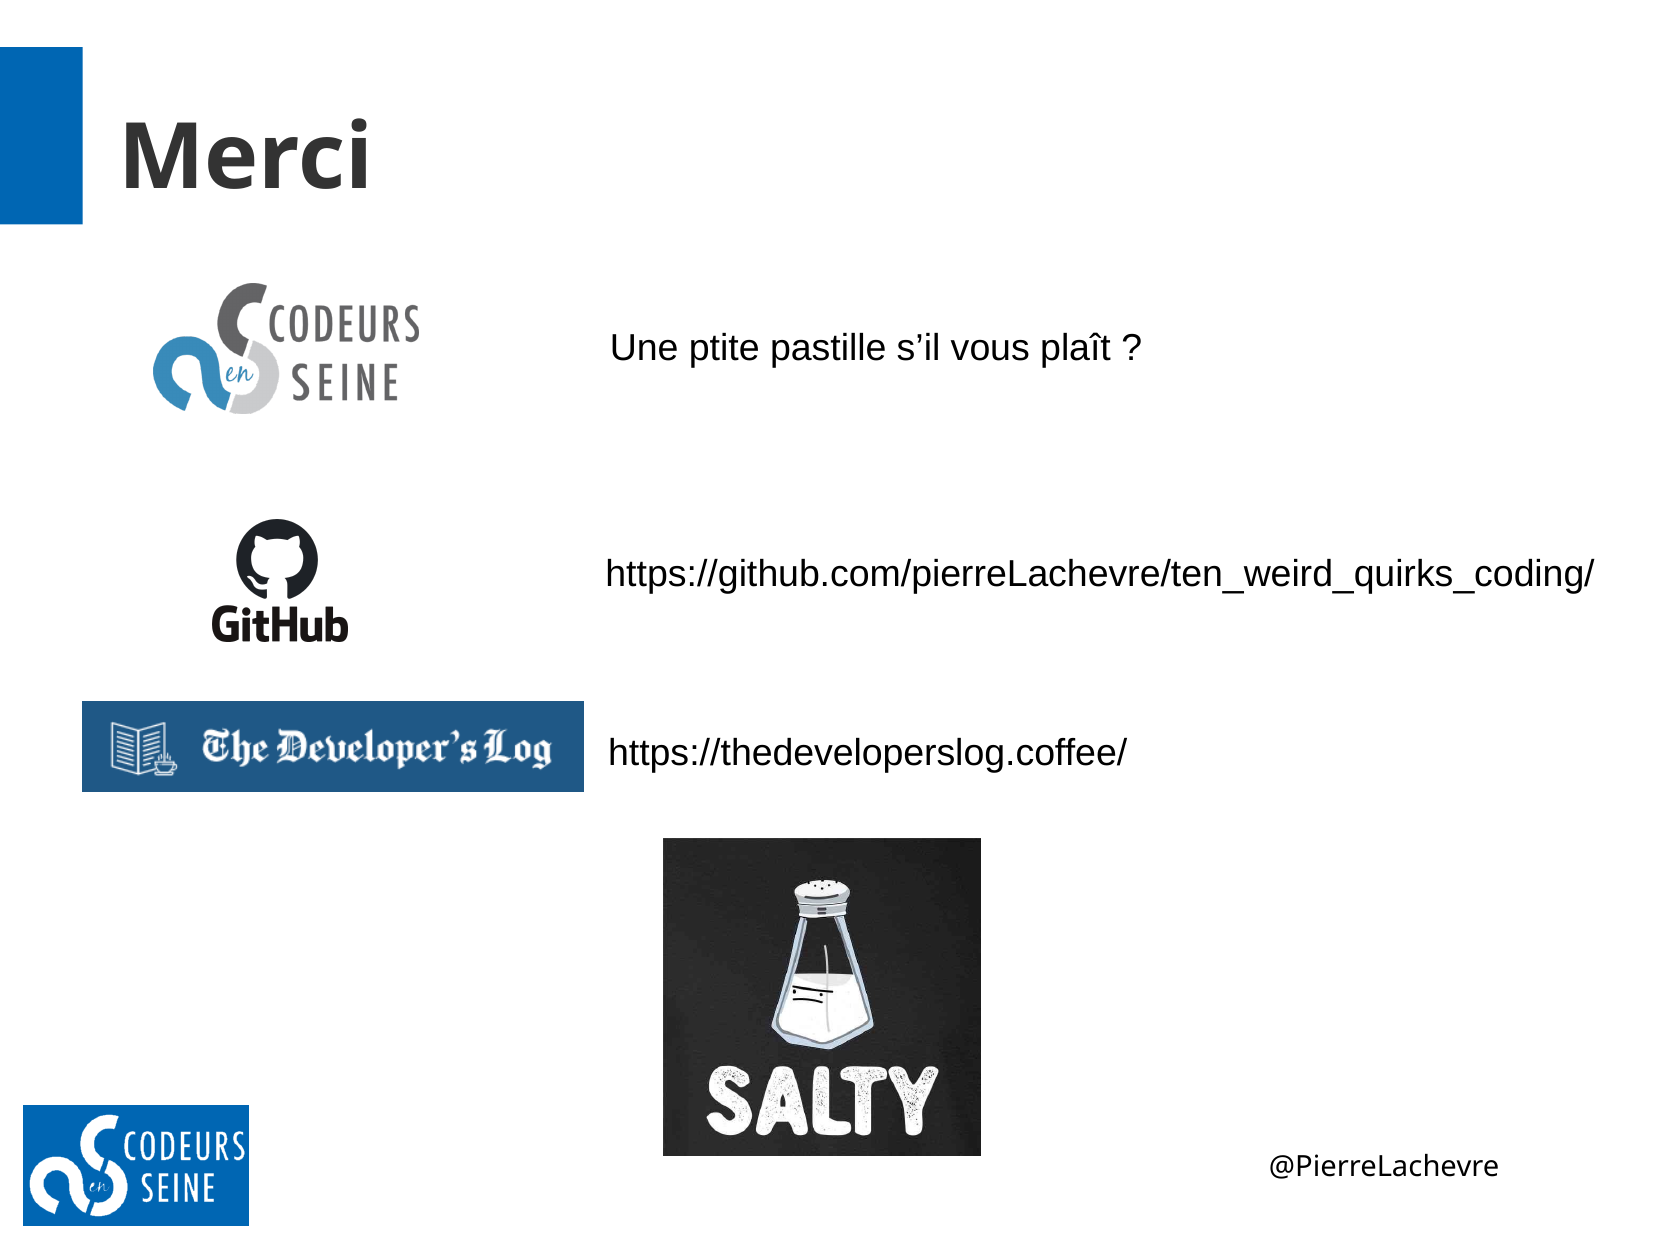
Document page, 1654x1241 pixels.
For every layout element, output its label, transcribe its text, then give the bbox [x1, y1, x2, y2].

text_box Une ptite pastille s’il vous plaît ? [595, 318, 1158, 381]
text_box https://thedeveloperslog.coffee/ [593, 723, 1143, 786]
picture [23, 1105, 249, 1226]
picture [663, 838, 981, 1156]
picture [82, 701, 584, 792]
picture [153, 283, 419, 414]
title Merci [118, 49, 1571, 257]
picture [212, 519, 348, 642]
text_box https://github.com/pierreLachevre/ten_weird_quirks_coding/ [590, 545, 1610, 607]
